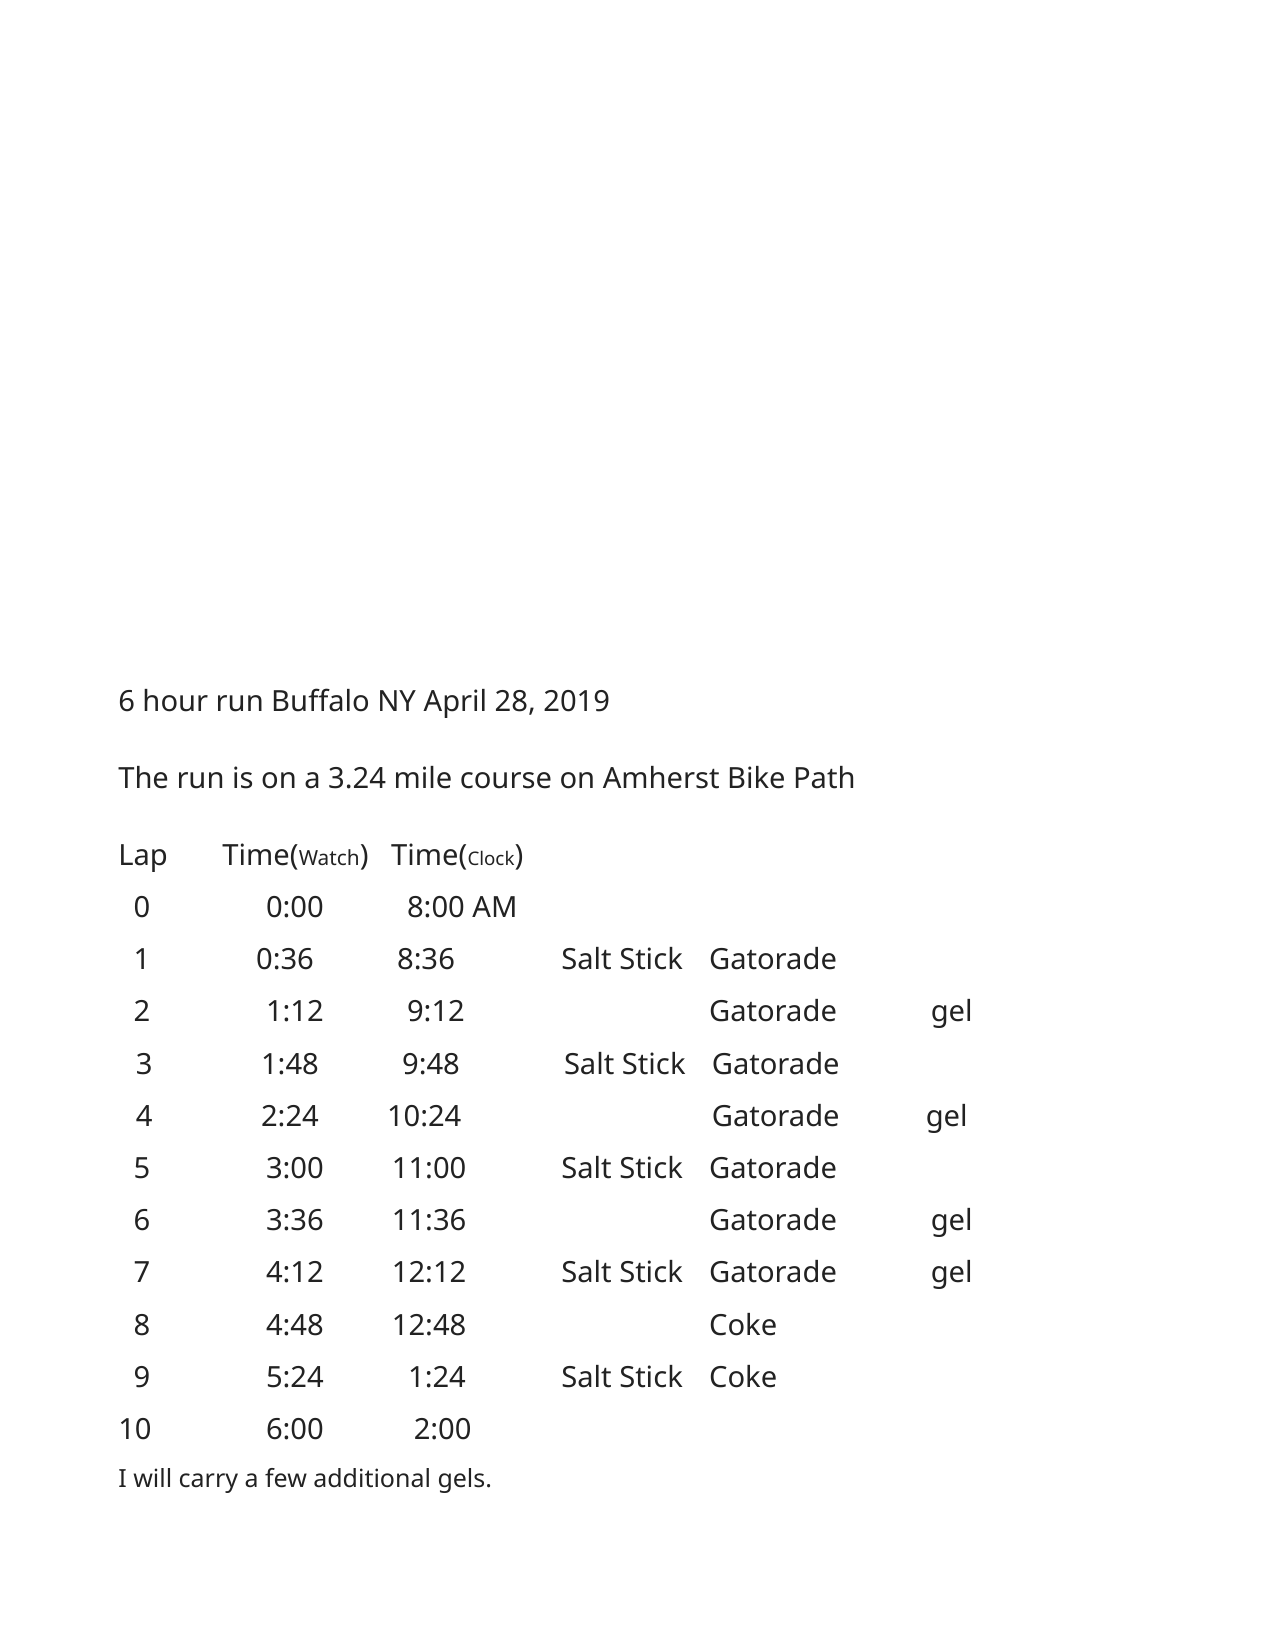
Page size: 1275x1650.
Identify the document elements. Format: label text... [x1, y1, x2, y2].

subtitle Lap Time(Watch) Time(Clock) [118, 834, 1157, 874]
subtitle 6 hour run Buffalo NY April 28, 2019 [118, 680, 1157, 719]
text 7 4:12 12:12 Salt Stick Gatorade gel [118, 1252, 1157, 1291]
text 5 3:00 11:00 Salt Stick Gatorade [118, 1147, 1157, 1187]
text 2 1:12 9:12 Gatorade gel [118, 991, 1157, 1030]
text 3 1:48 9:48 Salt Stick Gatorade [106, 1043, 1157, 1083]
text I will carry a few additional gels. [118, 1460, 1157, 1494]
text 8 4:48 12:48 Coke [118, 1304, 1157, 1343]
text 4 2:24 10:24 Gatorade gel [106, 1095, 1157, 1135]
text 9 5:24 1:24 Salt Stick Coke [118, 1356, 1157, 1396]
text 10 6:00 2:00 [118, 1408, 1157, 1448]
text 1 0:36 8:36 Salt Stick Gatorade [118, 938, 1157, 978]
text 6 3:36 11:36 Gatorade gel [118, 1199, 1157, 1239]
subtitle The run is on a 3.24 mile course on Amherst Bike Path [118, 757, 1157, 797]
text 0 0:00 8:00 AM [118, 886, 1157, 926]
